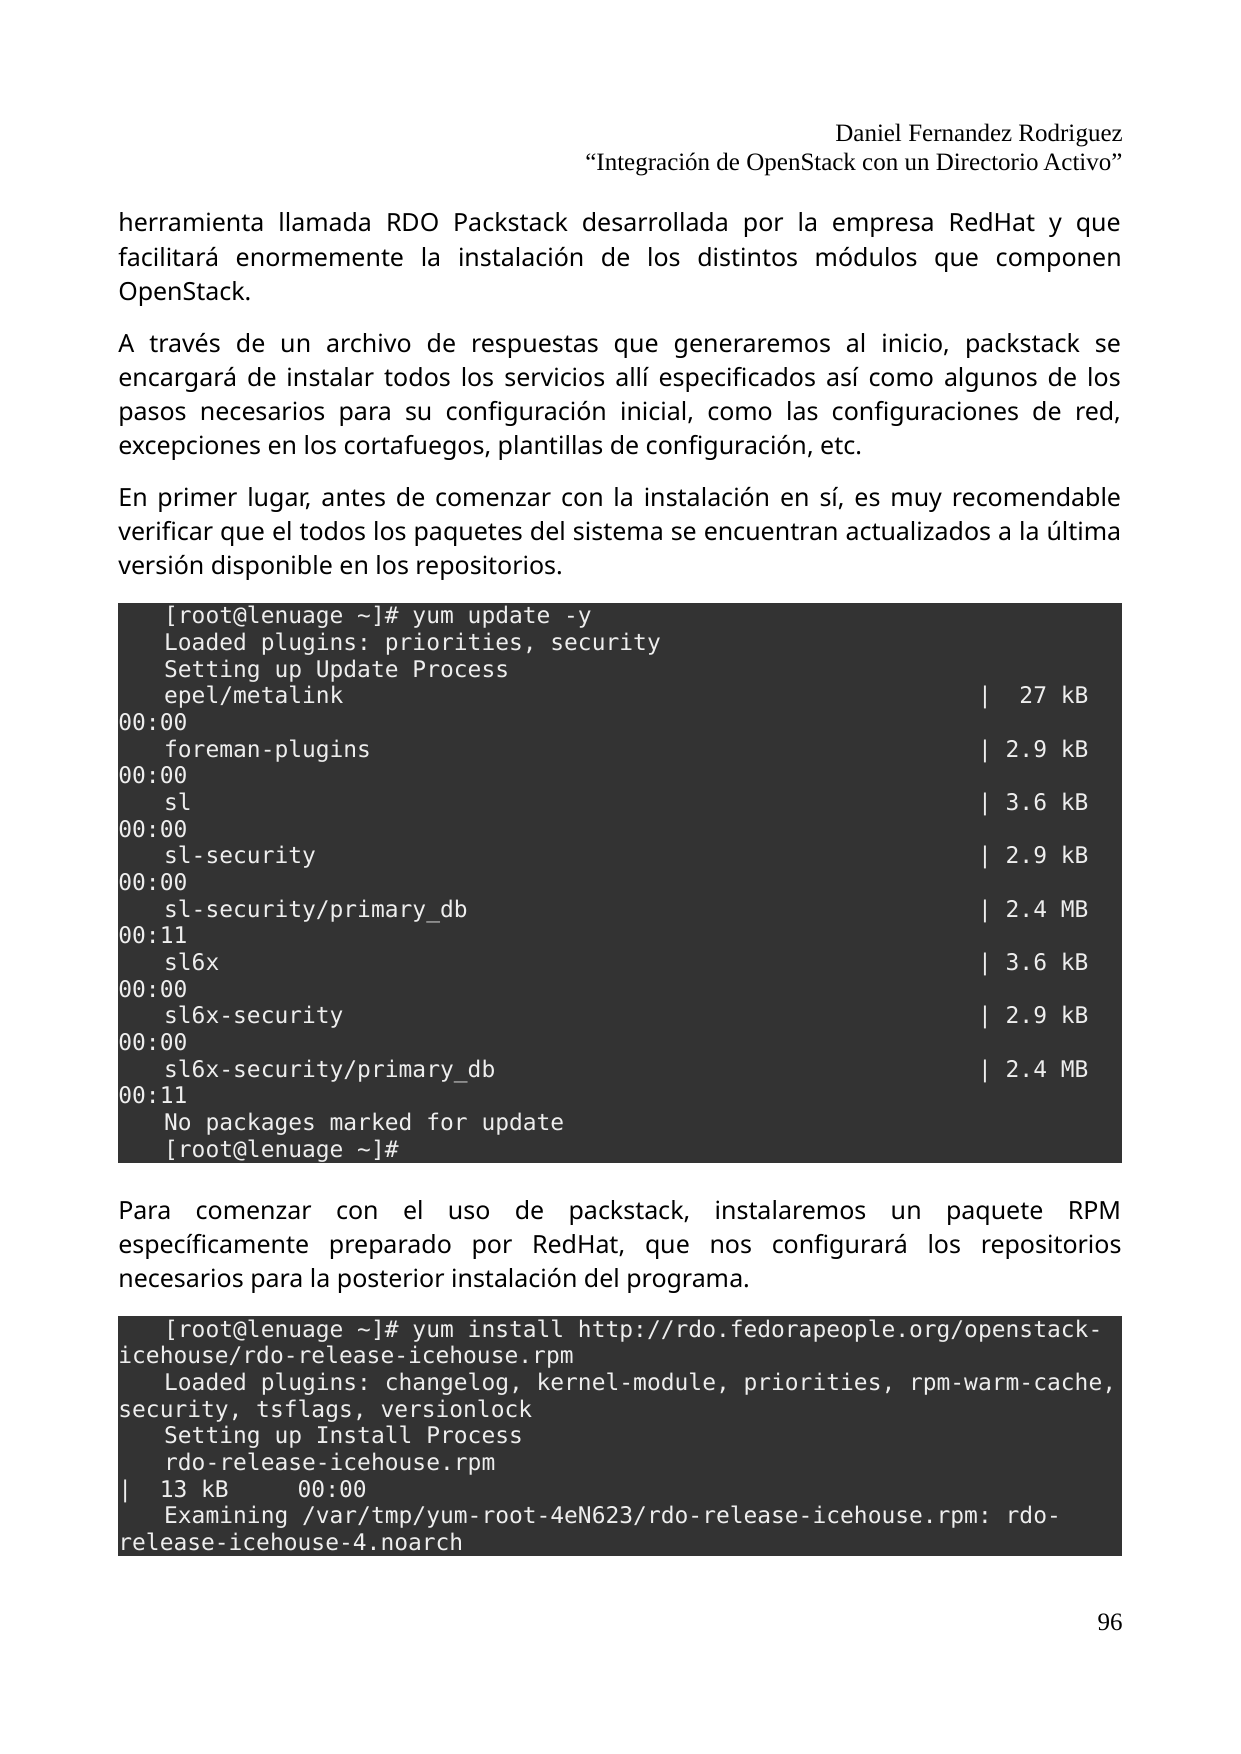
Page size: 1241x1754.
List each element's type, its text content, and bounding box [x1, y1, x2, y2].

text Para comenzar con el uso de packstack, instalaremos un paquete RPM específicamente preparado por RedHat, que nos configurará los repositorios necesarios para la posterior instalación del programa. [118, 1193, 1122, 1295]
text sl-security | 2.9 kB 00:00 [118, 843, 1122, 896]
text sl6x-security/primary_db | 2.4 MB 00:11 [118, 1056, 1122, 1109]
text No packages marked for update [118, 1109, 1122, 1136]
text epel/metalink | 27 kB 00:00 [118, 683, 1122, 736]
text Setting up Update Process [118, 656, 1122, 683]
text [root@lenuage ~]# yum update -y [118, 603, 1122, 629]
text En primer lugar, antes de comenzar con la instalación en sí, es muy recomendable verificar que el todos los paquetes del sistema se encuentran actualizados a la última versión disponible en los repositorios. [118, 479, 1122, 582]
text rdo-release-icehouse.rpm | 13 kB 00:00 [118, 1449, 1122, 1502]
text Setting up Install Process [118, 1422, 1122, 1449]
text Loaded plugins: priorities, security [118, 629, 1122, 656]
text sl | 3.6 kB 00:00 [118, 789, 1122, 843]
text Examining /var/tmp/yum-root-4eN623/rdo-release-icehouse.rpm: rdo-release-icehouse-4.noarch [118, 1502, 1122, 1556]
text A través de un archivo de respuestas que generaremos al inicio, packstack se encargará de instalar todos los servicios allí especificados así como algunos de los pasos necesarios para su configuración inicial, como las configuraciones de red, excepciones en los cortafuegos, plantillas de configuración, etc. [118, 325, 1122, 462]
text [root@lenuage ~]# yum install http://rdo.fedorapeople.org/openstack-icehouse/rdo-release-icehouse.rpm [118, 1316, 1122, 1369]
text sl-security/primary_db | 2.4 MB 00:11 [118, 896, 1122, 949]
text [root@lenuage ~]# [118, 1136, 1122, 1163]
text foreman-plugins | 2.9 kB 00:00 [118, 736, 1122, 789]
text sl6x | 3.6 kB 00:00 [118, 949, 1122, 1003]
text sl6x-security | 2.9 kB 00:00 [118, 1003, 1122, 1056]
text herramienta llamada RDO Packstack desarrollada por la empresa RedHat y que facilitará enormemente la instalación de los distintos módulos que componen OpenStack. [118, 205, 1122, 307]
text Loaded plugins: changelog, kernel-module, priorities, rpm-warm-cache, security, tsflags, versionlock [118, 1369, 1122, 1422]
